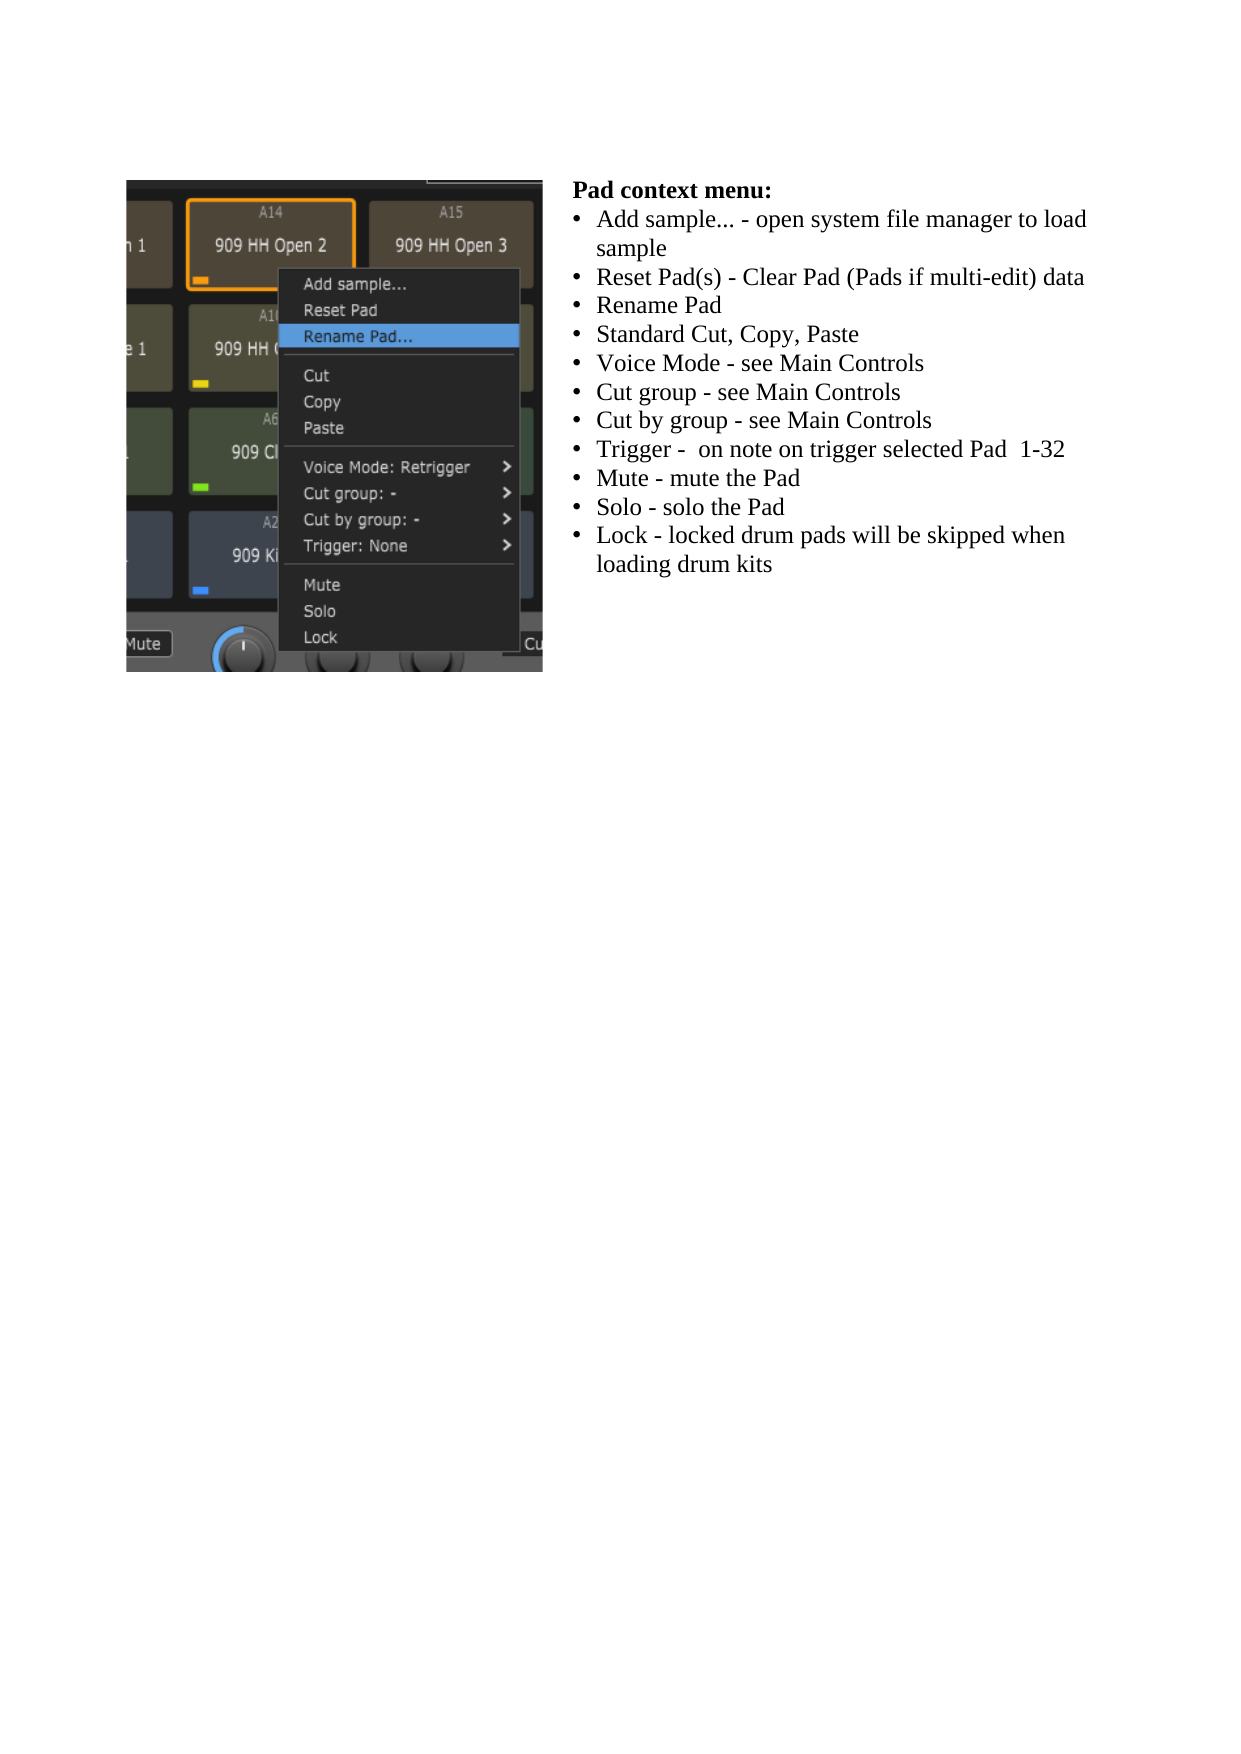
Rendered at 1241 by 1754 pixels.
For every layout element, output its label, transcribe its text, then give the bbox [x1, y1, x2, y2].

list Cut by group - see Main Controls [543, 406, 1122, 434]
list Add sample... - open system file manager to load sample [543, 204, 1122, 262]
list Voice Mode - see Main Controls [543, 348, 1122, 377]
list Standard Cut, Copy, Paste [543, 319, 1122, 348]
list Trigger - on note on trigger selected Pad 1-32 [543, 434, 1122, 463]
text Pad context menu: [118, 176, 1122, 204]
list Lock - locked drum pads will be skipped when loading drum kits [543, 521, 1122, 578]
list Rename Pad [543, 291, 1122, 319]
list [118, 291, 126, 319]
list Reset Pad(s) - Clear Pad (Pads if multi-edit) data [543, 262, 1122, 291]
list Solo - solo the Pad [543, 492, 1122, 521]
picture [126, 180, 543, 672]
list Mute - mute the Pad [543, 463, 1122, 492]
list Cut group - see Main Controls [543, 377, 1122, 406]
